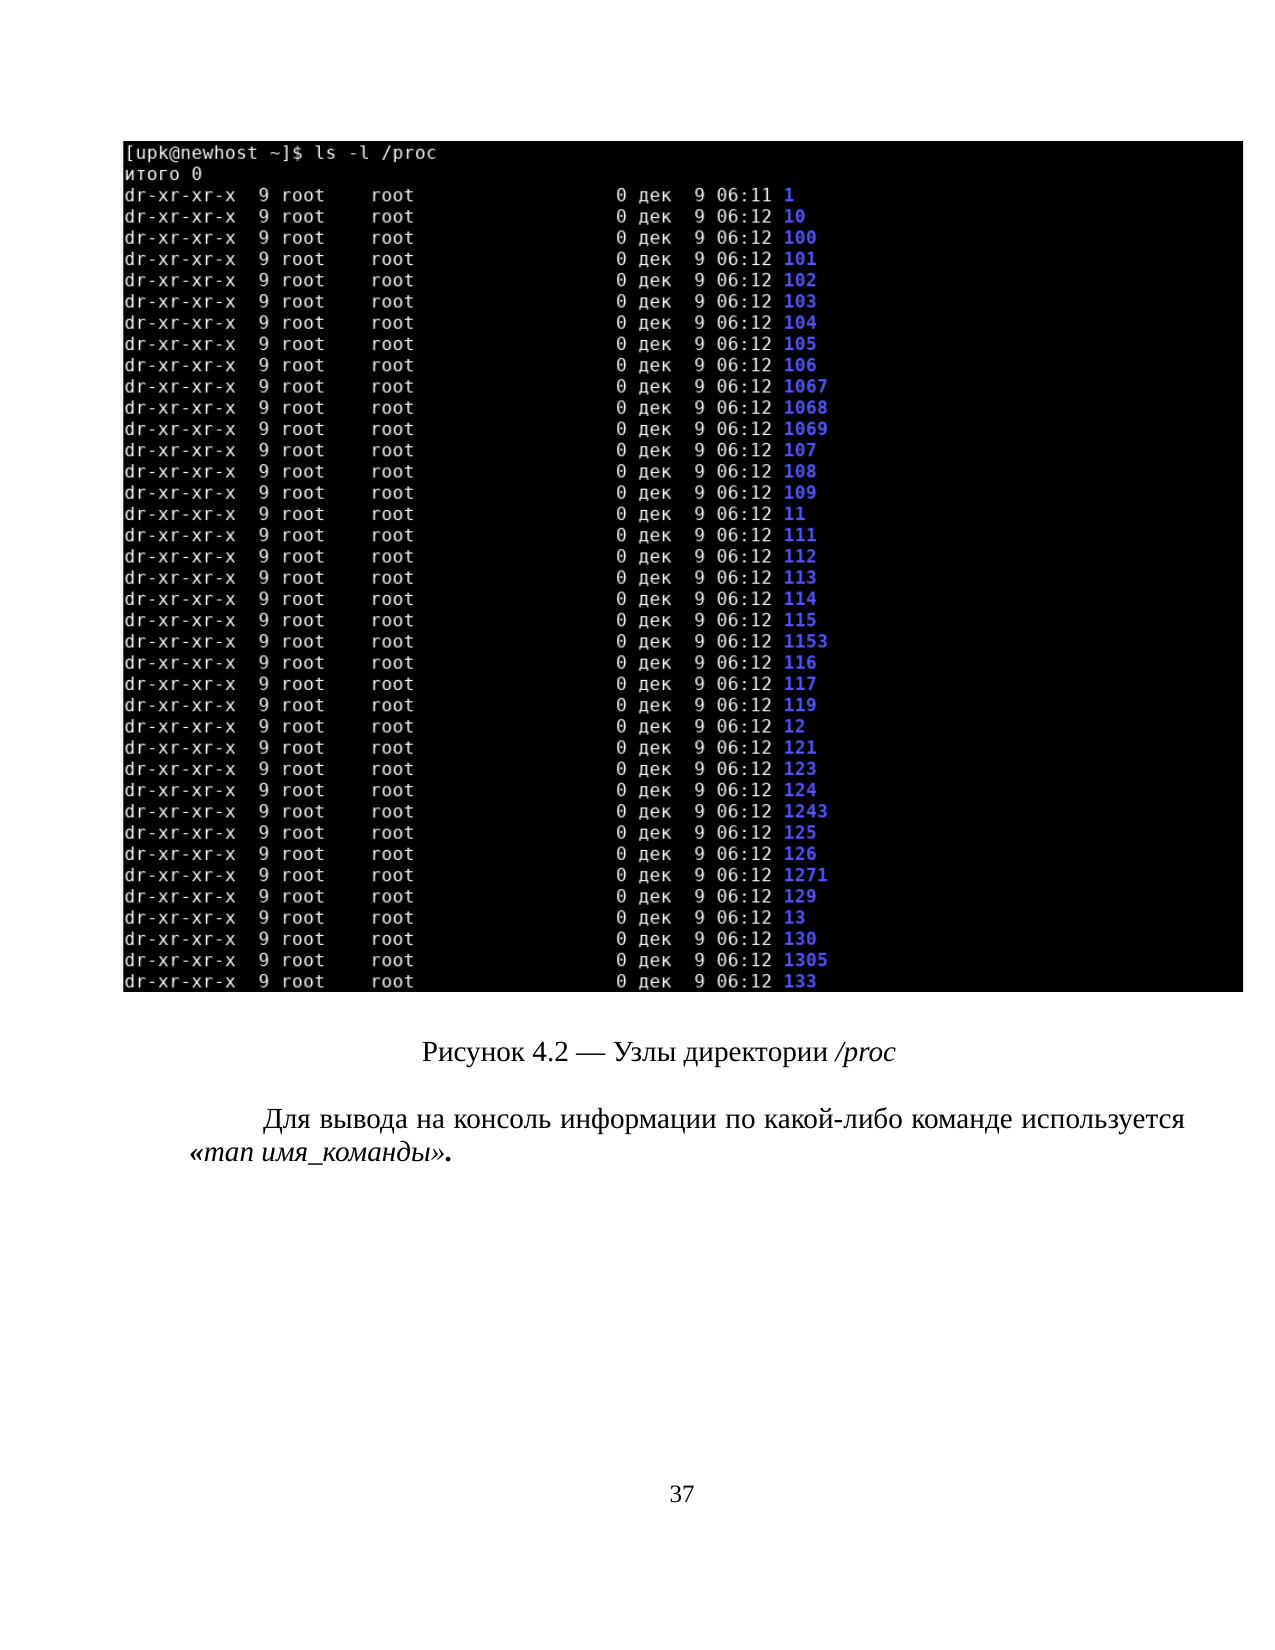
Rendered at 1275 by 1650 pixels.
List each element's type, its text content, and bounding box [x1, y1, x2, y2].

text Для вывода на консоль информации по какой-либо команде используется «man имя_команды». [189, 1102, 1186, 1168]
picture [120, 141, 1244, 992]
text Рисунок 4.2 — Узлы директории /proc [177, 1034, 1099, 1068]
